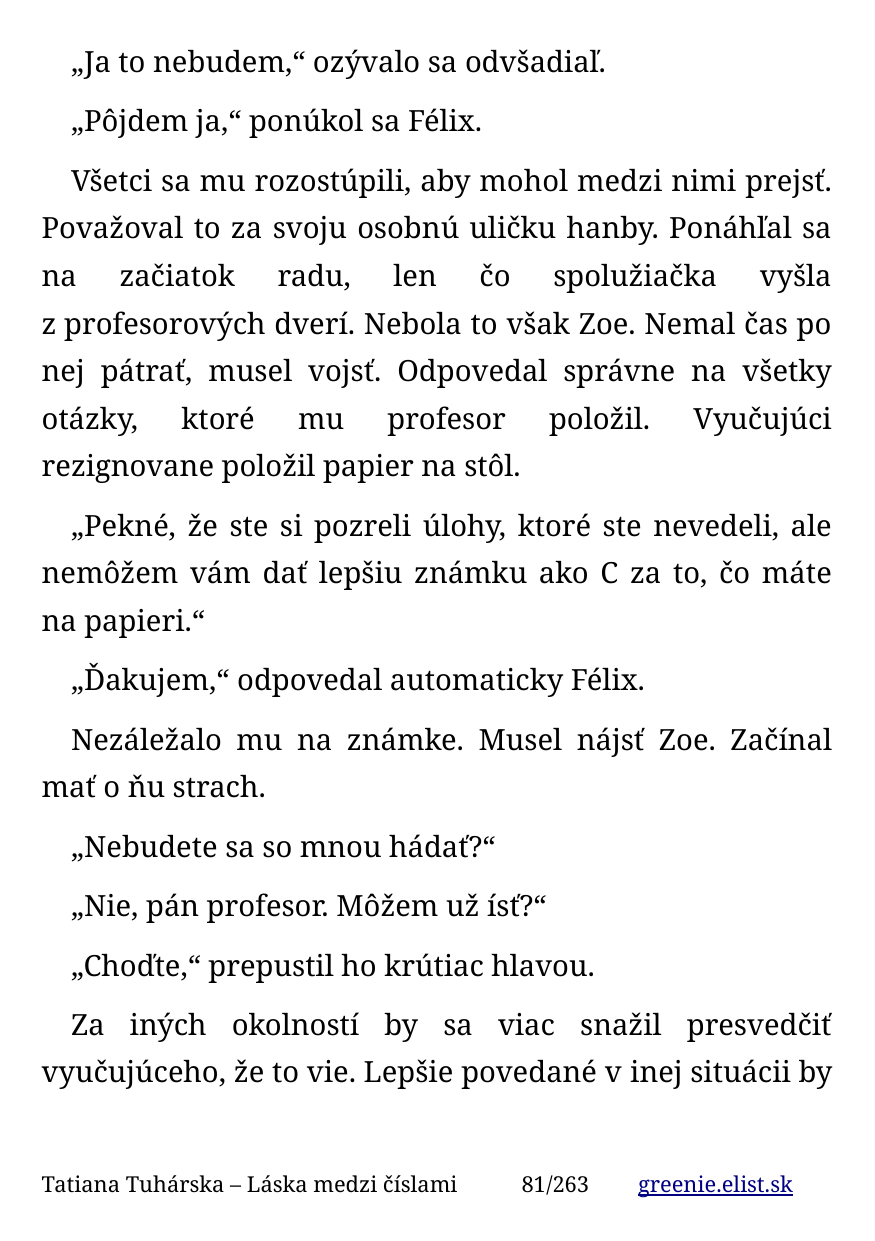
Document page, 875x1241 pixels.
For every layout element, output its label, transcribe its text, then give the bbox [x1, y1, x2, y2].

text „Nie, pán profesor. Môžem už ísť?“ [41, 885, 833, 925]
text „Choďte,“ prepustil ho krútiac hlavou. [41, 945, 833, 984]
text Nezáležalo mu na známke. Musel nájsť Zoe. Začínal mať o ňu strach. [41, 719, 833, 806]
text Za iných okolností by sa viac snažil presvedčiť vyučujúceho, že to vie. Lepšie povedané v inej situácii by [41, 1004, 833, 1091]
text „Ja to nebudem,“ ozývalo sa odvšadiaľ. [41, 41, 833, 81]
text Všetci sa mu rozostúpili, aby mohol medzi nimi prejsť. Považoval to za svoju osobnú uličku hanby. Ponáhľal sa na začiatok radu, len čo spolužiačka vyšla z profesorových dverí. Nebola to však Zoe. Nemal čas po nej pátrať, musel vojsť. Odpovedal správne na všetky otázky, ktoré mu profesor položil. Vyučujúci rezignovane položil papier na stôl. [41, 160, 833, 485]
text „Pôjdem ja,“ ponúkol sa Félix. [41, 101, 833, 140]
text „Pekné, že ste si pozreli úlohy, ktoré ste nevedeli, ale nemôžem vám dať lepšiu známku ako C za to, čo máte na papieri.“ [41, 505, 833, 640]
text „Ďakujem,“ odpovedal automaticky Félix. [41, 660, 833, 699]
text „Nebudete sa so mnou hádať?“ [41, 826, 833, 866]
